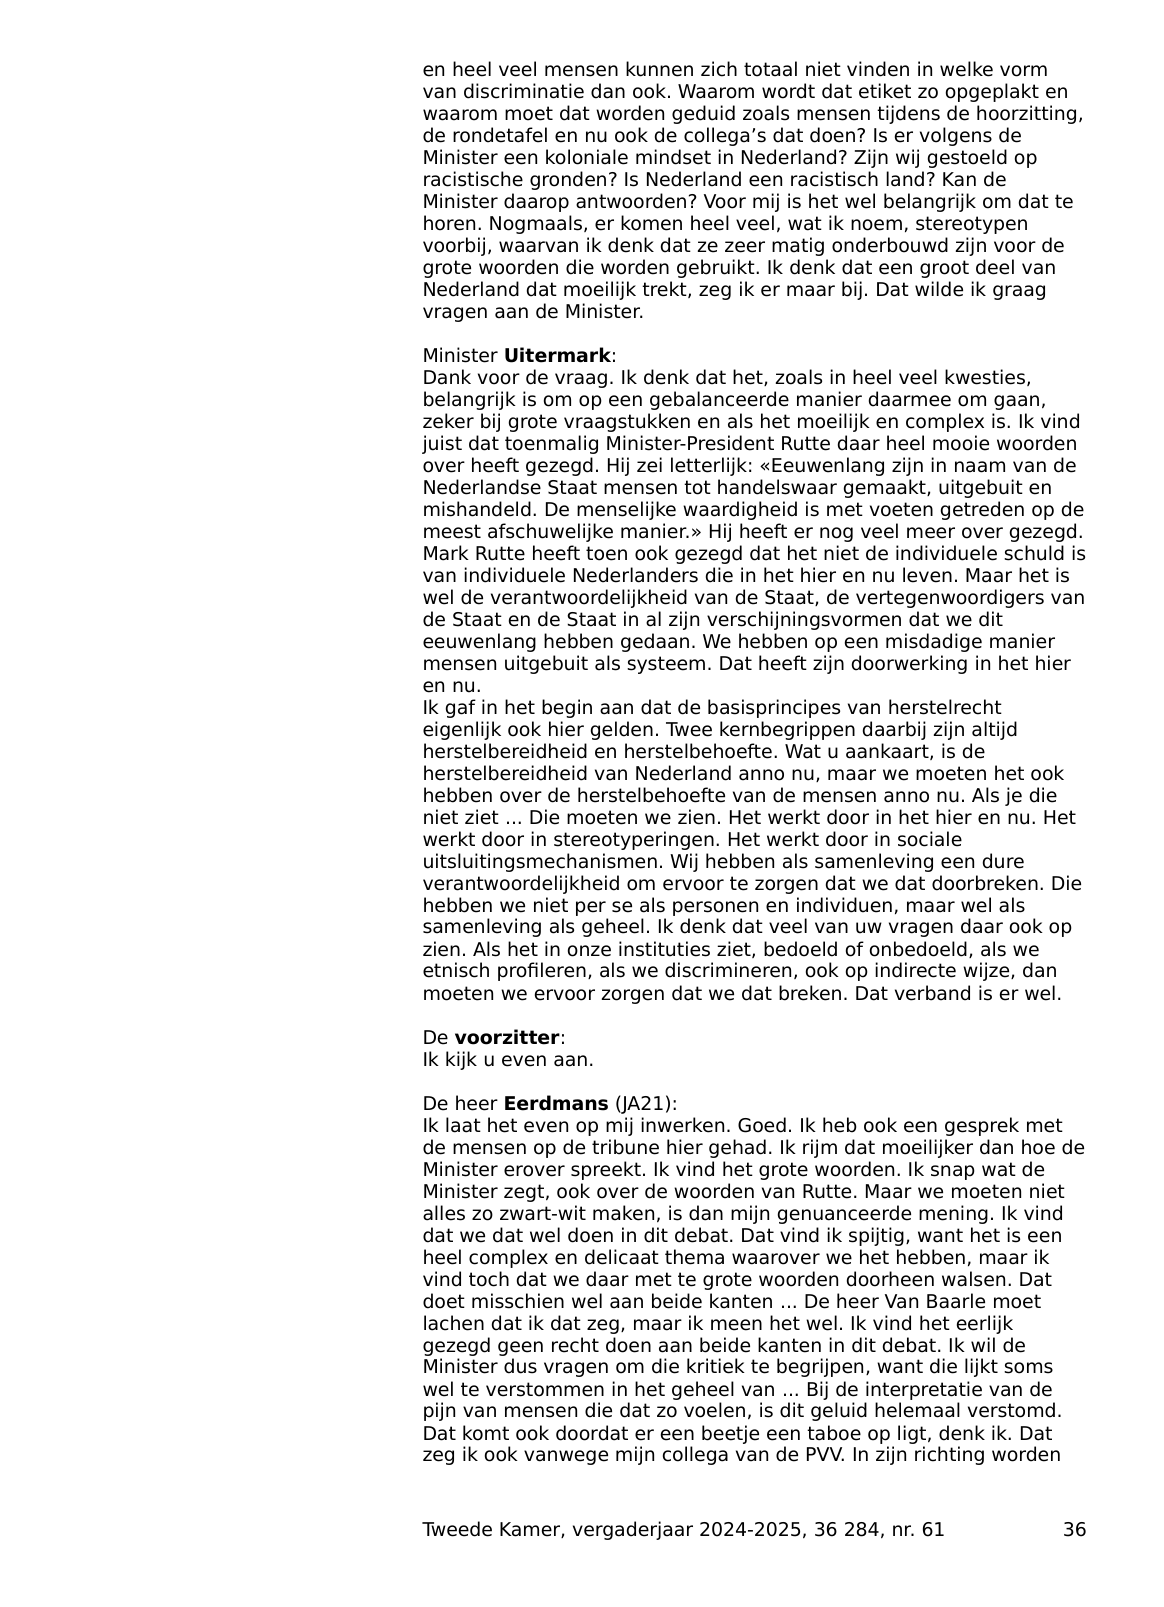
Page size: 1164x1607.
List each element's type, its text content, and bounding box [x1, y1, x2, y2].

text en heel veel mensen kunnen zich totaal niet vinden in welke vorm van discriminatie dan ook. Waarom wordt dat etiket zo opgeplakt en waarom moet dat worden geduid zoals mensen tijdens de hoorzitting, de rondetafel en nu ook de collega’s dat doen? Is er volgens de Minister een koloniale mindset in Nederland? Zijn wij gestoeld op racistische gronden? Is Nederland een racistisch land? Kan de Minister daarop antwoorden? Voor mij is het wel belangrijk om dat te horen. Nogmaals, er komen heel veel, wat ik noem, stereotypen voorbij, waarvan ik denk dat ze zeer matig onderbouwd zijn voor de grote woorden die worden gebruikt. Ik denk dat een groot deel van Nederland dat moeilijk trekt, zeg ik er maar bij. Dat wilde ik graag vragen aan de Minister. [422, 59, 1087, 323]
text De voorzitter: [422, 1027, 1087, 1048]
text Dank voor de vraag. Ik denk dat het, zoals in heel veel kwesties, belangrijk is om op een gebalanceerde manier daarmee om gaan, zeker bij grote vraagstukken en als het moeilijk en complex is. Ik vind juist dat toenmalig Minister-President Rutte daar heel mooie woorden over heeft gezegd. Hij zei letterlijk: «Eeuwenlang zijn in naam van de Nederlandse Staat mensen tot handelswaar gemaakt, uitgebuit en mishandeld. De menselijke waardigheid is met voeten getreden op de meest afschuwelijke manier.» Hij heeft er nog veel meer over gezegd. Mark Rutte heeft toen ook gezegd dat het niet de individuele schuld is van individuele Nederlanders die in het hier en nu leven. Maar het is wel de verantwoordelijkheid van de Staat, de vertegenwoordigers van de Staat en de Staat in al zijn verschijningsvormen dat we dit eeuwenlang hebben gedaan. We hebben op een misdadige manier mensen uitgebuit als systeem. Dat heeft zijn doorwerking in het hier en nu. [422, 367, 1087, 697]
text De heer Eerdmans (JA21): [422, 1093, 1087, 1115]
text Ik laat het even op mij inwerken. Goed. Ik heb ook een gesprek met de mensen op de tribune hier gehad. Ik rijm dat moeilijker dan hoe de Minister erover spreekt. Ik vind het grote woorden. Ik snap wat de Minister zegt, ook over de woorden van Rutte. Maar we moeten niet alles zo zwart-wit maken, is dan mijn genuanceerde mening. Ik vind dat we dat wel doen in dit debat. Dat vind ik spijtig, want het is een heel complex en delicaat thema waarover we het hebben, maar ik vind toch dat we daar met te grote woorden doorheen walsen. Dat doet misschien wel aan beide kanten ... De heer Van Baarle moet lachen dat ik dat zeg, maar ik meen het wel. Ik vind het eerlijk gezegd geen recht doen aan beide kanten in dit debat. Ik wil de Minister dus vragen om die kritiek te begrijpen, want die lijkt soms wel te verstommen in het geheel van ... Bij de interpretatie van de pijn van mensen die dat zo voelen, is dit geluid helemaal verstomd. Dat komt ook doordat er een beetje een taboe op ligt, denk ik. Dat zeg ik ook vanwege mijn collega van de PVV. In zijn richting worden [422, 1115, 1087, 1466]
text Ik kijk u even aan. [422, 1048, 1087, 1071]
text Ik gaf in het begin aan dat de basisprincipes van herstelrecht eigenlijk ook hier gelden. Twee kernbegrippen daarbij zijn altijd herstelbereidheid en herstelbehoefte. Wat u aankaart, is de herstelbereidheid van Nederland anno nu, maar we moeten het ook hebben over de herstelbehoefte van de mensen anno nu. Als je die niet ziet ... Die moeten we zien. Het werkt door in het hier en nu. Het werkt door in stereotyperingen. Het werkt door in sociale uitsluitingsmechanismen. Wij hebben als samenleving een dure verantwoordelijkheid om ervoor te zorgen dat we dat doorbreken. Die hebben we niet per se als personen en individuen, maar wel als samenleving als geheel. Ik denk dat veel van uw vragen daar ook op zien. Als het in onze instituties ziet, bedoeld of onbedoeld, als we etnisch profileren, als we discrimineren, ook op indirecte wijze, dan moeten we ervoor zorgen dat we dat breken. Dat verband is er wel. [422, 697, 1087, 1004]
text Minister Uitermark: [422, 345, 1087, 367]
